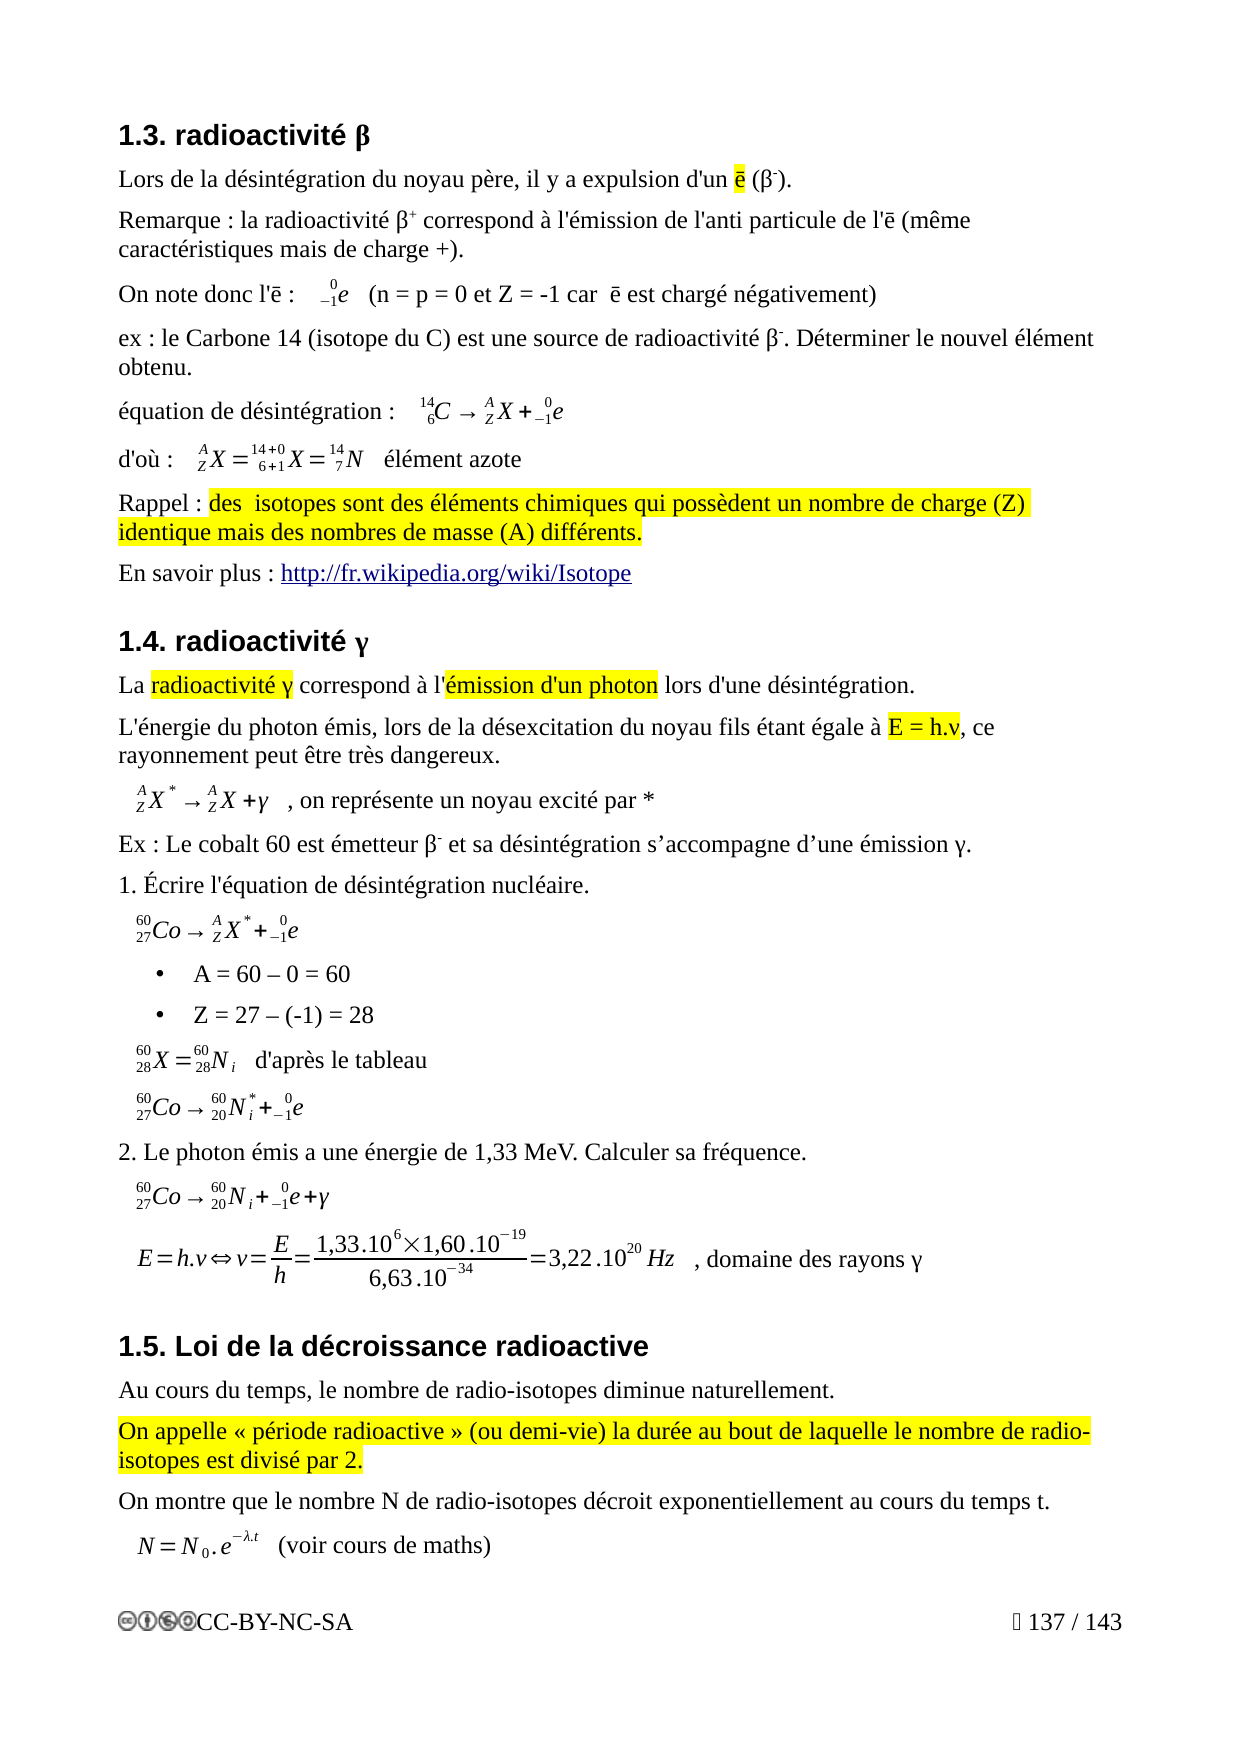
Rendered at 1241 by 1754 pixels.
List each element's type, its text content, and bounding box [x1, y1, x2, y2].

text On note donc l'ē : (n = p = 0 et Z = -1 car ē est chargé négativement) [118, 276, 1122, 311]
text L'énergie du photon émis, lors de la désexcitation du noyau fils étant égale à E = h.ν, ce rayonnement peut être très dangereux. [118, 712, 1122, 769]
text Remarque : la radioactivité β+ correspond à l'émission de l'anti particule de l'ē (même caractéristiques mais de charge +). [118, 206, 1122, 263]
text Au cours du temps, le nombre de radio-isotopes diminue naturellement. [118, 1375, 1122, 1404]
text On appelle « période radioactive » (ou demi-vie) la durée au bout de laquelle le nombre de radio-isotopes est divisé par 2. [118, 1416, 1122, 1474]
list A = 60 – 0 = 60 [156, 959, 1122, 988]
text On montre que le nombre N de radio-isotopes décroit exponentiellement au cours du temps t. [118, 1486, 1122, 1515]
text En savoir plus : http://fr.wikipedia.org/wiki/Isotope [118, 558, 1122, 587]
list Z = 27 – (-1) = 28 [156, 1000, 1122, 1029]
picture [118, 1611, 197, 1631]
subtitle 1.3. radioactivité β [118, 118, 1122, 152]
text La radioactivité γ correspond à l'émission d'un photon lors d'une désintégration. [118, 670, 1122, 699]
text 2. Le photon émis a une énergie de 1,33 MeV. Calculer sa fréquence. [118, 1137, 1122, 1165]
subtitle 1.5. Loi de la décroissance radioactive [118, 1329, 1122, 1362]
text (voir cours de maths) [118, 1527, 1122, 1562]
text , on représente un noyau excité par * [118, 782, 1122, 817]
text Ex : Le cobalt 60 est émetteur β- et sa désintégration s’accompagne d’une émission γ. [118, 829, 1122, 858]
text d'où : élément azote [118, 441, 1122, 476]
text Lors de la désintégration du noyau père, il y a expulsion d'un ē (β-). [118, 164, 1122, 193]
text , domaine des rayons γ [118, 1225, 1122, 1291]
text ex : le Carbone 14 (isotope du C) est une source de radioactivité β-. Déterminer le nouvel élément obtenu. [118, 323, 1122, 381]
text d'après le tableau [118, 1042, 1122, 1077]
text Rappel : des isotopes sont des éléments chimiques qui possèdent un nombre de charge (Z) identique mais des nombres de masse (A) différents. [118, 488, 1122, 546]
text 1. Écrire l'équation de désintégration nucléaire. [118, 870, 1122, 899]
text équation de désintégration : [118, 393, 1122, 428]
subtitle 1.4. radioactivité γ [118, 624, 1122, 658]
